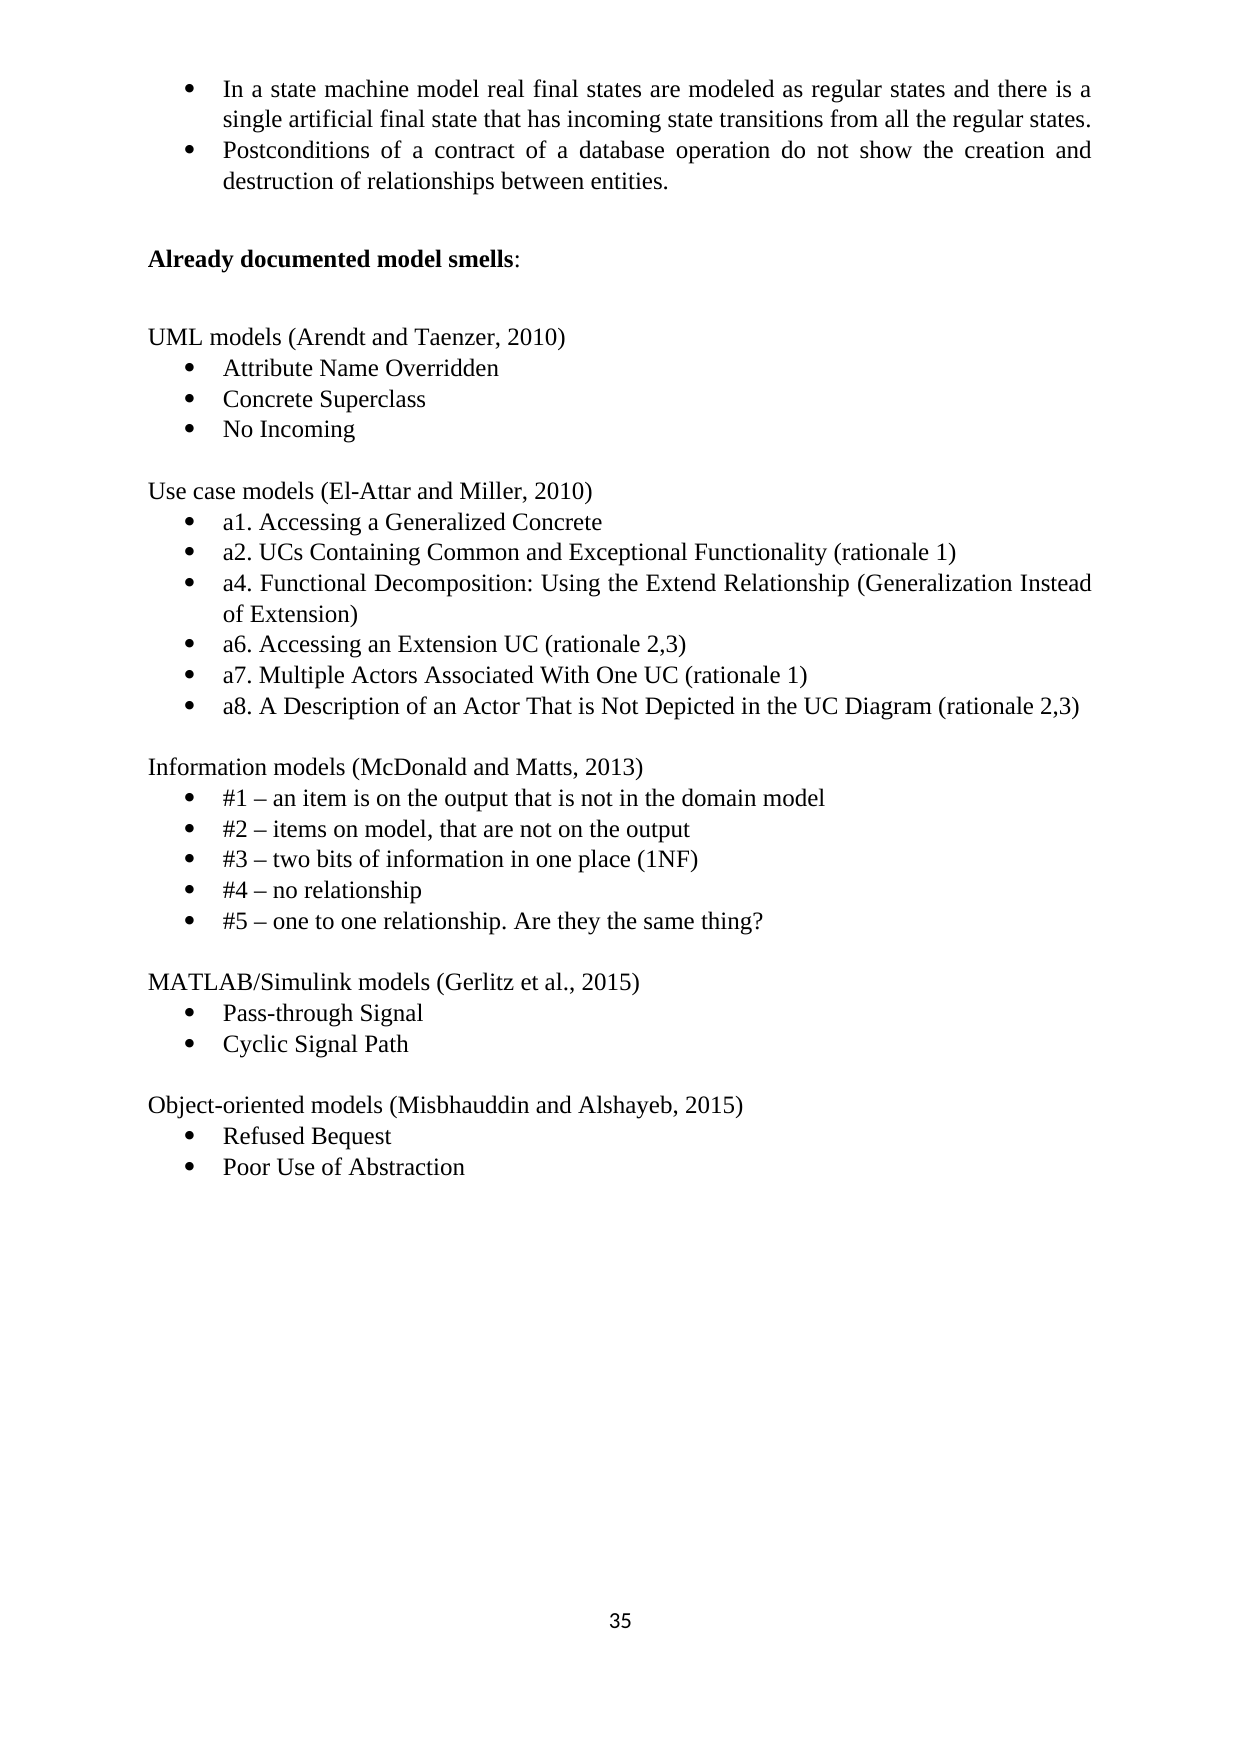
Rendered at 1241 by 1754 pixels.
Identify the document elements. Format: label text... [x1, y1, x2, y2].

list a8. A Description of an Actor That is Not Depicted in the UC Diagram (rationale 2,3) [185, 691, 1093, 720]
list a1. Accessing a Generalized Concrete [185, 507, 1093, 535]
list a7. Multiple Actors Associated With One UC (rationale 1) [185, 660, 1093, 689]
text UML models (Arendt and Taenzer, 2010) [148, 322, 1093, 351]
list No Incoming [185, 414, 1093, 443]
text MATLAB/Simulink models (Gerlitz et al., 2015) [148, 967, 1093, 996]
list #1 – an item is on the output that is not in the domain model [185, 783, 1093, 812]
text Object-oriented models (Misbhauddin and Alshayeb, 2015) [148, 1090, 1093, 1119]
list Cyclic Signal Path [185, 1029, 1093, 1058]
list a6. Accessing an Extension UC (rationale 2,3) [185, 629, 1093, 658]
list Pass-through Signal [185, 998, 1093, 1027]
list Attribute Name Overridden [185, 353, 1093, 382]
list Concrete Superclass [185, 384, 1093, 412]
list a2. UCs Containing Common and Exceptional Functionality (rationale 1) [185, 537, 1093, 566]
list #4 – no relationship [185, 875, 1093, 904]
list #3 – two bits of information in one place (1NF) [185, 844, 1093, 873]
text Information models (McDonald and Matts, 2013) [148, 752, 1093, 781]
list a4. Functional Decomposition: Using the Extend Relationship (Generalization Instead of Extension) [185, 568, 1093, 627]
list #5 – one to one relationship. Are they the same thing? [185, 906, 1093, 935]
list Poor Use of Abstraction [185, 1152, 1093, 1181]
list In a state machine model real final states are modeled as regular states and there is a single artificial final state that has incoming state transitions from all the regular states. [185, 74, 1093, 133]
list Refused Bequest [185, 1121, 1093, 1150]
text Use case models (El-Attar and Miller, 2010) [148, 476, 1093, 504]
list Postconditions of a contract of a database operation do not show the creation and destruction of relationships between entities. [185, 135, 1093, 195]
list #2 – items on model, that are not on the output [185, 814, 1093, 843]
text Already documented model smells: [148, 244, 1093, 273]
